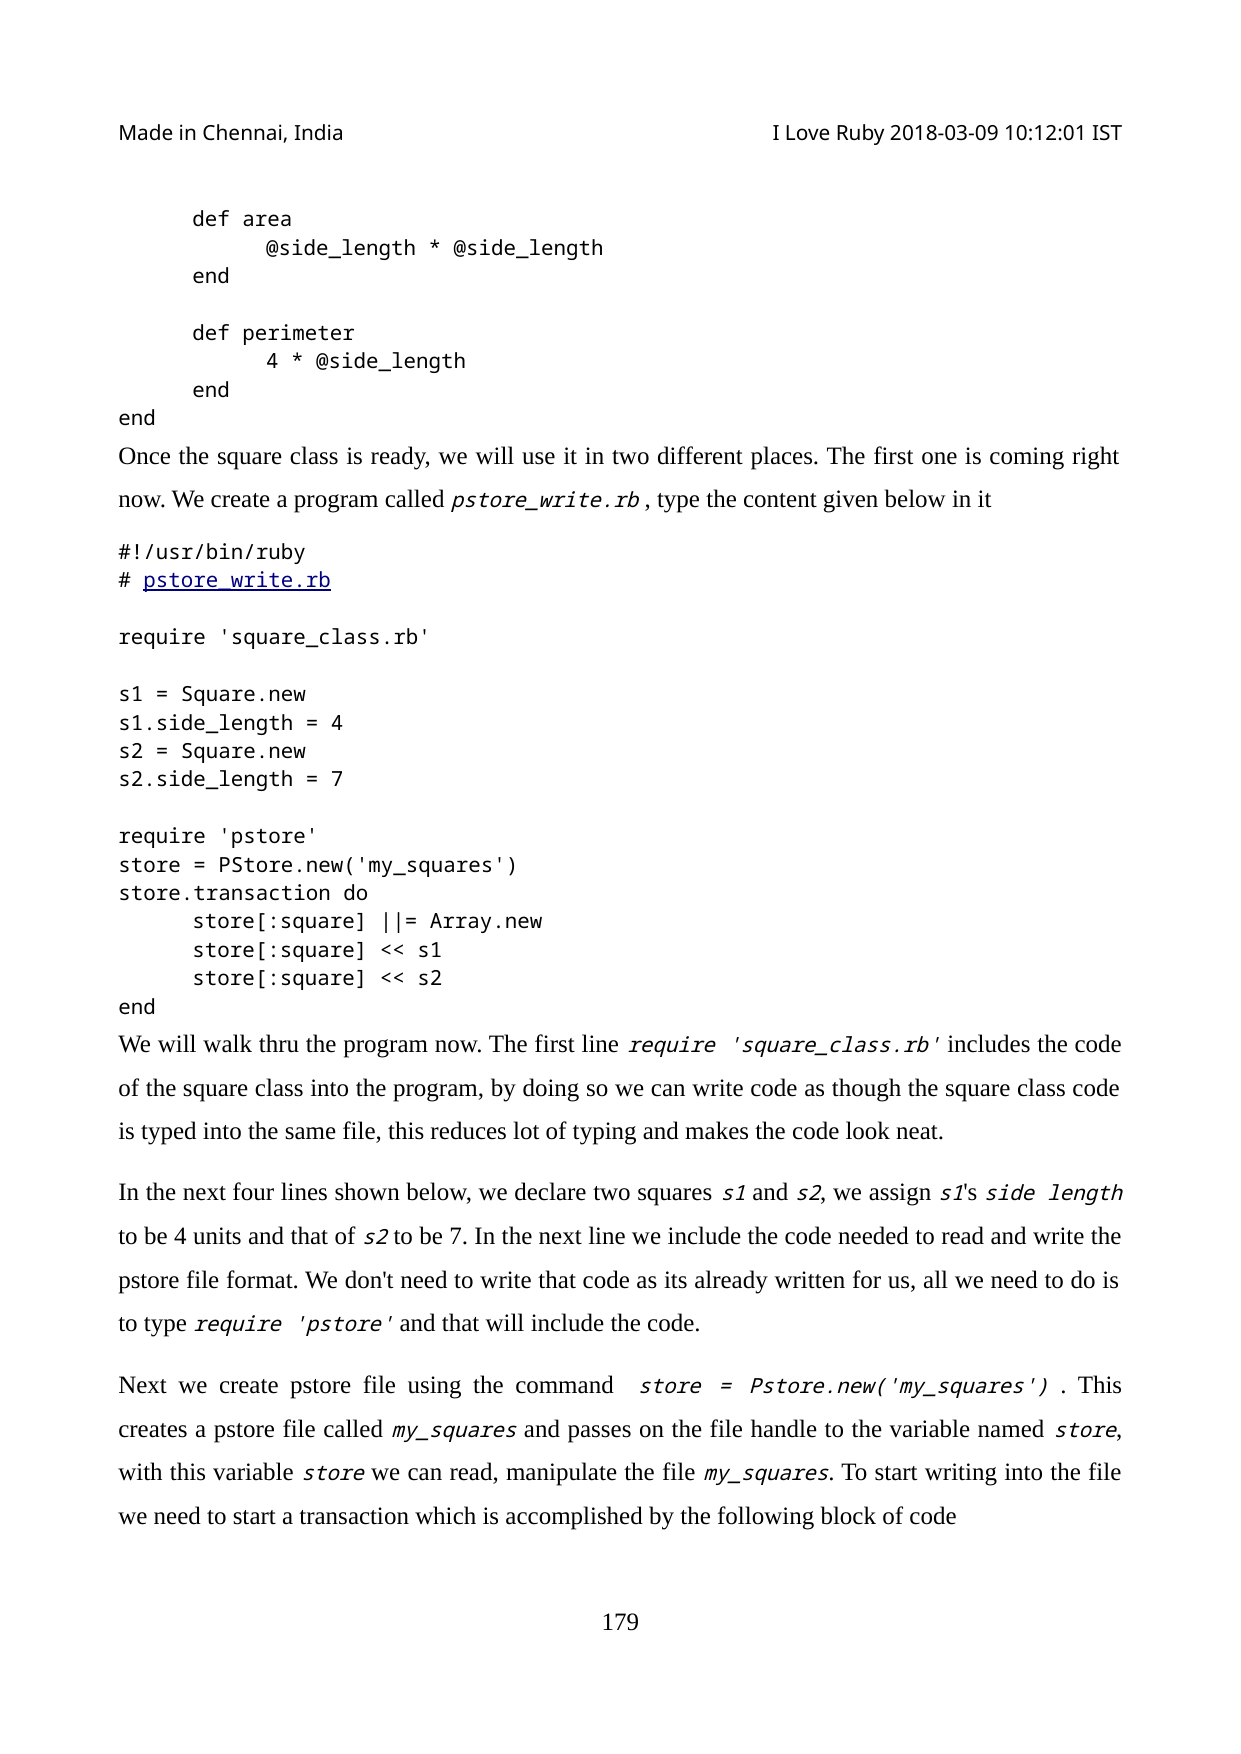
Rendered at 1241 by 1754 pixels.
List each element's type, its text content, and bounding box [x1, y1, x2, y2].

text end [118, 261, 1122, 290]
text #!/usr/bin/ruby [118, 537, 1122, 565]
text store[:square] << s2 [118, 963, 1122, 992]
text end [118, 992, 1122, 1020]
text require 'square_class.rb' [118, 622, 1122, 651]
text # pstore_write.rb [118, 565, 1122, 594]
text store[:square] << s1 [118, 935, 1122, 963]
text Next we create pstore file using the command store = Pstore.new('my_squares') . This creates a pstore file called my_squares and passes on the file handle to the variable named store, with this variable store we can read, manipulate the file my_squares. To start writing into the file we need to start a transaction which is accomplished by the following block of code [118, 1370, 1122, 1530]
text end [118, 375, 1122, 403]
text store[:square] ||= Array.new [118, 907, 1122, 935]
text s2.side_length = 7 [118, 764, 1122, 793]
text We will walk thru the program now. The first line require 'square_class.rb' includes the code of the square class into the program, by doing so we can write code as though the square class code is typed into the same file, this reduces lot of typing and makes the code look neat. [118, 1029, 1122, 1145]
text end [118, 403, 1122, 432]
text Once the square class is ready, we will use it in two different places. The first one is coming right now. We create a program called pstore_write.rb , type the content given below in it [118, 441, 1122, 513]
text store.transaction do [118, 878, 1122, 907]
text def perimeter [118, 318, 1122, 347]
text 4 * @side_length [118, 347, 1122, 375]
text In the next four lines shown below, we declare two squares s1 and s2, we assign s1's side length to be 4 units and that of s2 to be 7. In the next line we include the code needed to read and write the pstore file format. We don't need to write that code as its already written for us, all we need to do is to type require 'pstore' and that will include the code. [118, 1177, 1122, 1337]
text @side_length * @side_length [118, 233, 1122, 261]
text require 'pstore' [118, 821, 1122, 850]
text s1.side_length = 4 [118, 708, 1122, 736]
text s2 = Square.new [118, 736, 1122, 764]
text store = PStore.new('my_squares') [118, 850, 1122, 878]
text s1 = Square.new [118, 679, 1122, 708]
text def area [118, 204, 1122, 233]
